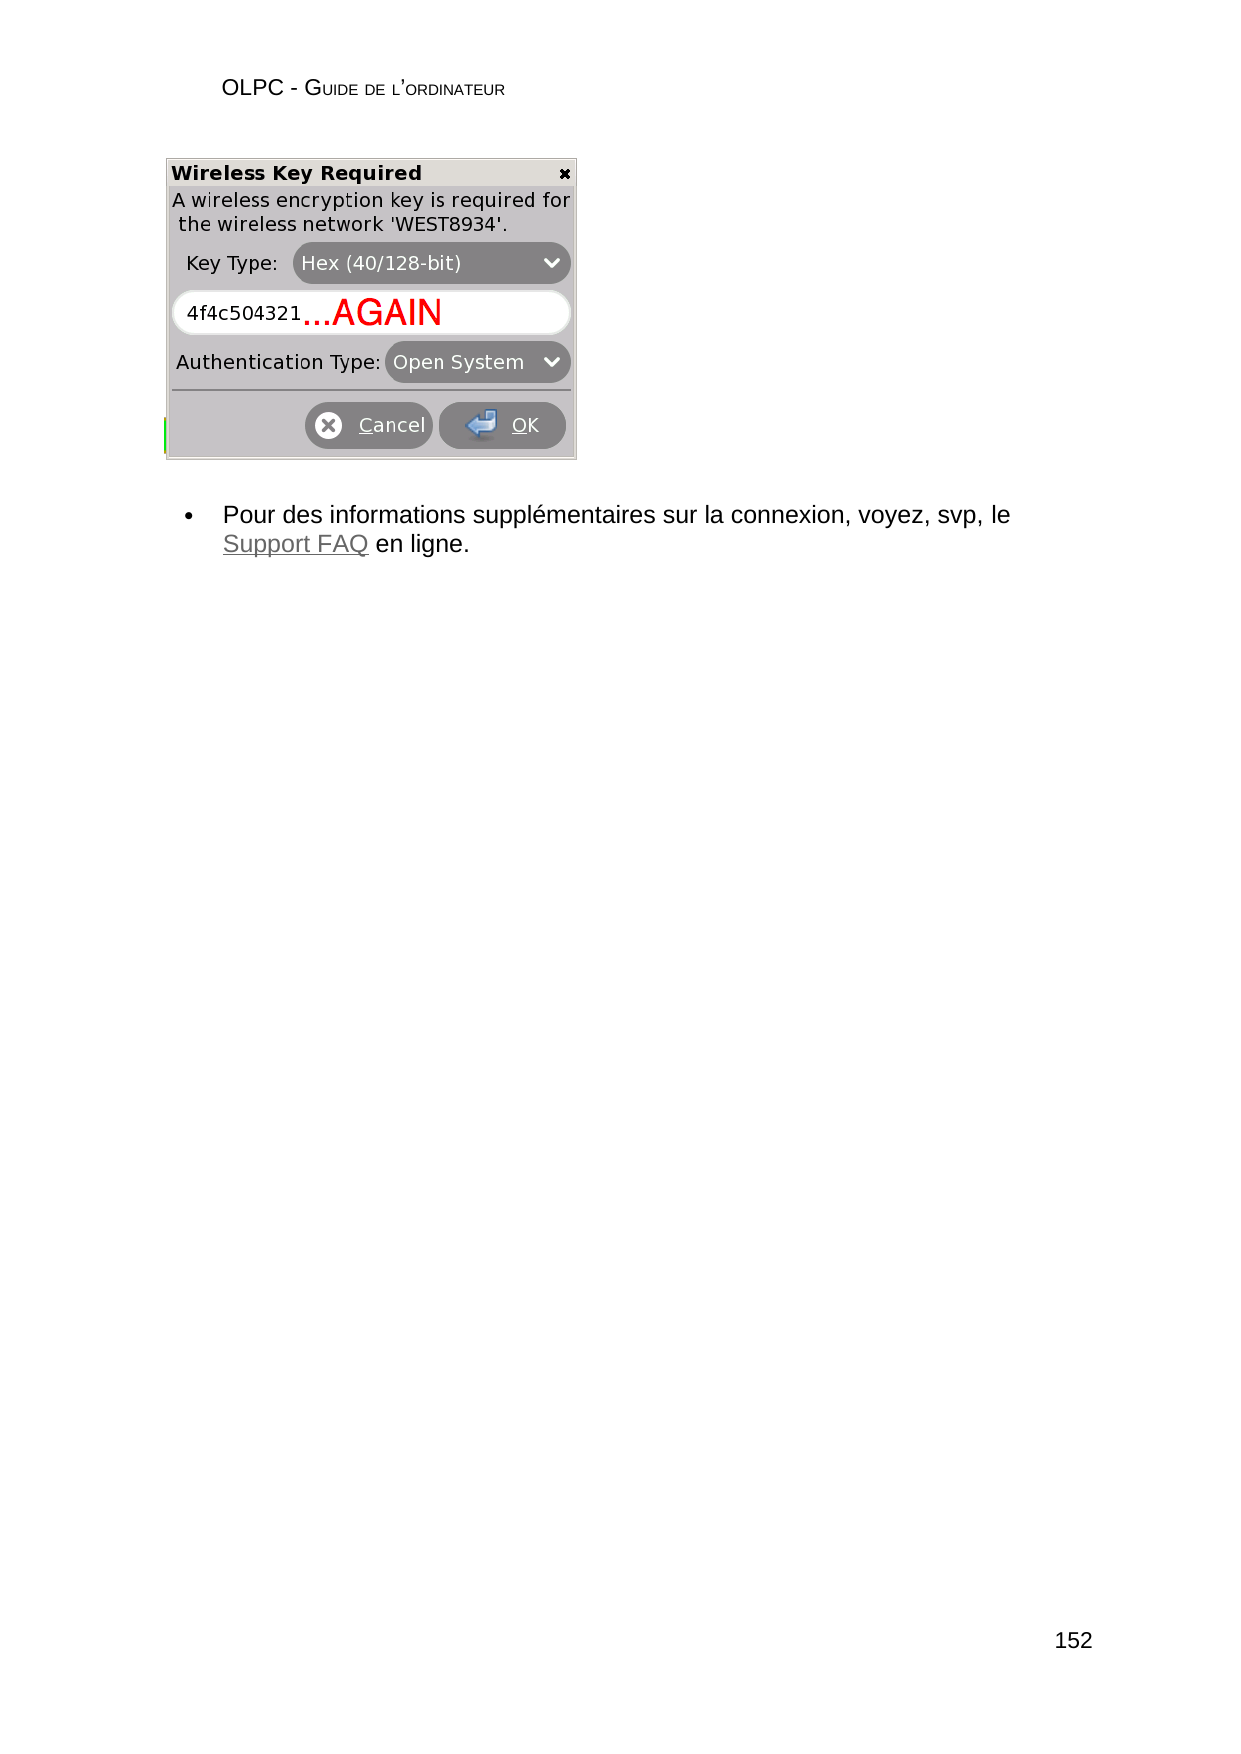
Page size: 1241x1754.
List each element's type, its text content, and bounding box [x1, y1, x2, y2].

picture [164, 156, 578, 462]
list Pour des informations supplémentaires sur la connexion, voyez, svp, le Support FAQ en ligne. [185, 500, 1092, 557]
